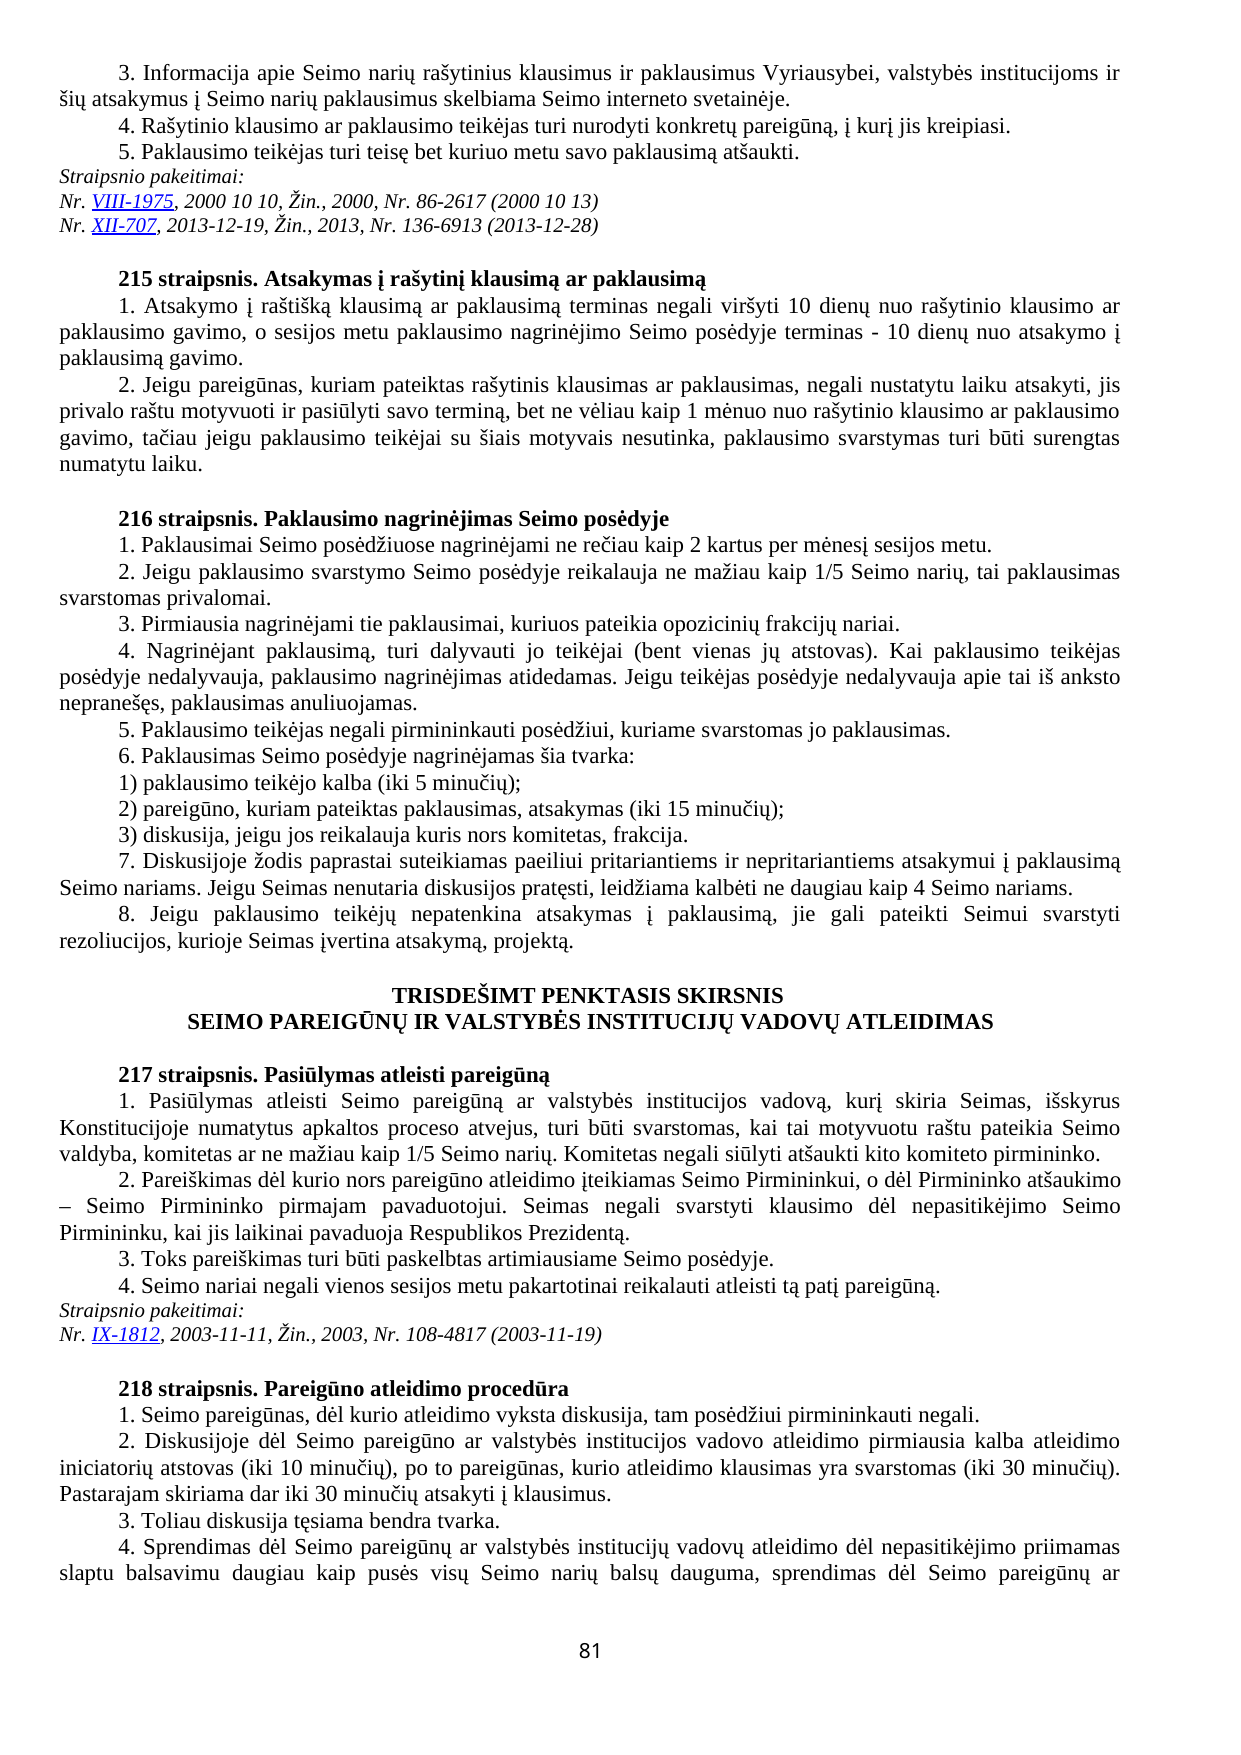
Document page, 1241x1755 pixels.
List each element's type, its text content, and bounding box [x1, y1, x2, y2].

text Nr. IX-1812, 2003-11-11, Žin., 2003, Nr. 108-4817 (2003-11-19) [59, 1322, 1122, 1346]
text 5. Paklausimo teikėjas negali pirmininkauti posėdžiui, kuriame svarstomas jo paklausimas. [59, 716, 1122, 742]
text 3. Informacija apie Seimo narių rašytinius klausimus ir paklausimus Vyriausybei, valstybės institucijoms ir šių atsakymus į Seimo narių paklausimus skelbiama Seimo interneto svetainėje. [59, 59, 1122, 112]
text 216 straipsnis. Paklausimo nagrinėjimas Seimo posėdyje [59, 505, 1122, 531]
text 3. Pirmiausia nagrinėjami tie paklausimai, kuriuos pateikia opozicinių frakcijų nariai. [59, 610, 1122, 637]
text 4. Nagrinėjant paklausimą, turi dalyvauti jo teikėjai (bent vienas jų atstovas). Kai paklausimo teikėjas posėdyje nedalyvauja, paklausimo nagrinėjimas atidedamas. Jeigu teikėjas posėdyje nedalyvauja apie tai iš anksto nepranešęs, paklausimas anuliuojamas. [59, 637, 1122, 716]
text 1) paklausimo teikėjo kalba (iki 5 minučių); [59, 768, 1122, 795]
text 2. Jeigu pareigūnas, kuriam pateiktas rašytinis klausimas ar paklausimas, negali nustatytu laiku atsakyti, jis privalo raštu motyvuoti ir pasiūlyti savo terminą, bet ne vėliau kaip 1 mėnuo nuo rašytinio klausimo ar paklausimo gavimo, tačiau jeigu paklausimo teikėjai su šiais motyvais nesutinka, paklausimo svarstymas turi būti surengtas numatytu laiku. [59, 371, 1122, 476]
text 3. Toks pareiškimas turi būti paskelbtas artimiausiame Seimo posėdyje. [59, 1245, 1122, 1272]
text 4. Sprendimas dėl Seimo pareigūnų ar valstybės institucijų vadovų atleidimo dėl nepasitikėjimo priimamas slaptu balsavimu daugiau kaip pusės visų Seimo narių balsų dauguma, sprendimas dėl Seimo pareigūnų ar [59, 1533, 1122, 1586]
text 2. Pareiškimas dėl kurio nors pareigūno atleidimo įteikiamas Seimo Pirmininkui, o dėl Pirmininko atšaukimo – Seimo Pirmininko pirmajam pavaduotojui. Seimas negali svarstyti klausimo dėl nepasitikėjimo Seimo Pirmininku, kai jis laikinai pavaduoja Respublikos Prezidentą. [59, 1166, 1122, 1245]
text 6. Paklausimas Seimo posėdyje nagrinėjamas šia tvarka: [59, 742, 1122, 768]
text 1. Pasiūlymas atleisti Seimo pareigūną ar valstybės institucijos vadovą, kurį skiria Seimas, išskyrus Konstitucijoje numatytus apkaltos proceso atvejus, turi būti svarstomas, kai tai motyvuotu raštu pateikia Seimo valdyba, komitetas ar ne mažiau kaip 1/5 Seimo narių. Komitetas negali siūlyti atšaukti kito komiteto pirmininko. [59, 1087, 1122, 1166]
text Nr. XII-707, 2013-12-19, Žin., 2013, Nr. 136-6913 (2013-12-28) [59, 213, 1122, 237]
text 217 straipsnis. Pasiūlymas atleisti pareigūną [59, 1061, 1122, 1087]
text 7. Diskusijoje žodis paprastai suteikiamas paeiliui pritariantiems ir nepritariantiems atsakymui į paklausimą Seimo nariams. Jeigu Seimas nenutaria diskusijos pratęsti, leidžiama kalbėti ne daugiau kaip 4 Seimo nariams. [59, 848, 1122, 900]
text 2) pareigūno, kuriam pateiktas paklausimas, atsakymas (iki 15 minučių); [59, 795, 1122, 821]
text Straipsnio pakeitimai: [59, 164, 1122, 188]
text 3. Toliau diskusija tęsiama bendra tvarka. [59, 1507, 1122, 1533]
text 5. Paklausimo teikėjas turi teisę bet kuriuo metu savo paklausimą atšaukti. [59, 138, 1122, 164]
text 3) diskusija, jeigu jos reikalauja kuris nors komitetas, frakcija. [59, 821, 1122, 848]
text 1. Paklausimai Seimo posėdžiuose nagrinėjami ne rečiau kaip 2 kartus per mėnesį sesijos metu. [59, 531, 1122, 558]
text 4. Rašytinio klausimo ar paklausimo teikėjas turi nurodyti konkretų pareigūną, į kurį jis kreipiasi. [59, 112, 1122, 138]
text 8. Jeigu paklausimo teikėjų nepatenkina atsakymas į paklausimą, jie gali pateikti Seimui svarstyti rezoliucijos, kurioje Seimas įvertina atsakymą, projektą. [59, 900, 1122, 953]
text 4. Seimo nariai negali vienos sesijos metu pakartotinai reikalauti atleisti tą patį pareigūną. [59, 1272, 1122, 1298]
text SEIMO PAREIGŪNŲ IR VALSTYBĖS INSTITUCIJŲ VADOVŲ ATLEIDIMAS [59, 1008, 1122, 1034]
text 218 straipsnis. Pareigūno atleidimo procedūra [59, 1375, 1122, 1401]
text Straipsnio pakeitimai: [59, 1298, 1122, 1322]
text 215 straipsnis. Atsakymas į rašytinį klausimą ar paklausimą [59, 265, 1122, 292]
text Nr. VIII-1975, 2000 10 10, Žin., 2000, Nr. 86-2617 (2000 10 13) [59, 188, 1122, 213]
text TRISDEŠIMT PENKTASIS SKIRSNIS [59, 982, 1122, 1008]
text 2. Jeigu paklausimo svarstymo Seimo posėdyje reikalauja ne mažiau kaip 1/5 Seimo narių, tai paklausimas svarstomas privalomai. [59, 558, 1122, 610]
text 1. Atsakymo į raštišką klausimą ar paklausimą terminas negali viršyti 10 dienų nuo rašytinio klausimo ar paklausimo gavimo, o sesijos metu paklausimo nagrinėjimo Seimo posėdyje terminas - 10 dienų nuo atsakymo į paklausimą gavimo. [59, 292, 1122, 371]
text 1. Seimo pareigūnas, dėl kurio atleidimo vyksta diskusija, tam posėdžiui pirmininkauti negali. [59, 1401, 1122, 1428]
text 2. Diskusijoje dėl Seimo pareigūno ar valstybės institucijos vadovo atleidimo pirmiausia kalba atleidimo iniciatorių atstovas (iki 10 minučių), po to pareigūnas, kurio atleidimo klausimas yra svarstomas (iki 30 minučių). Pastarajam skiriama dar iki 30 minučių atsakyti į klausimus. [59, 1428, 1122, 1507]
